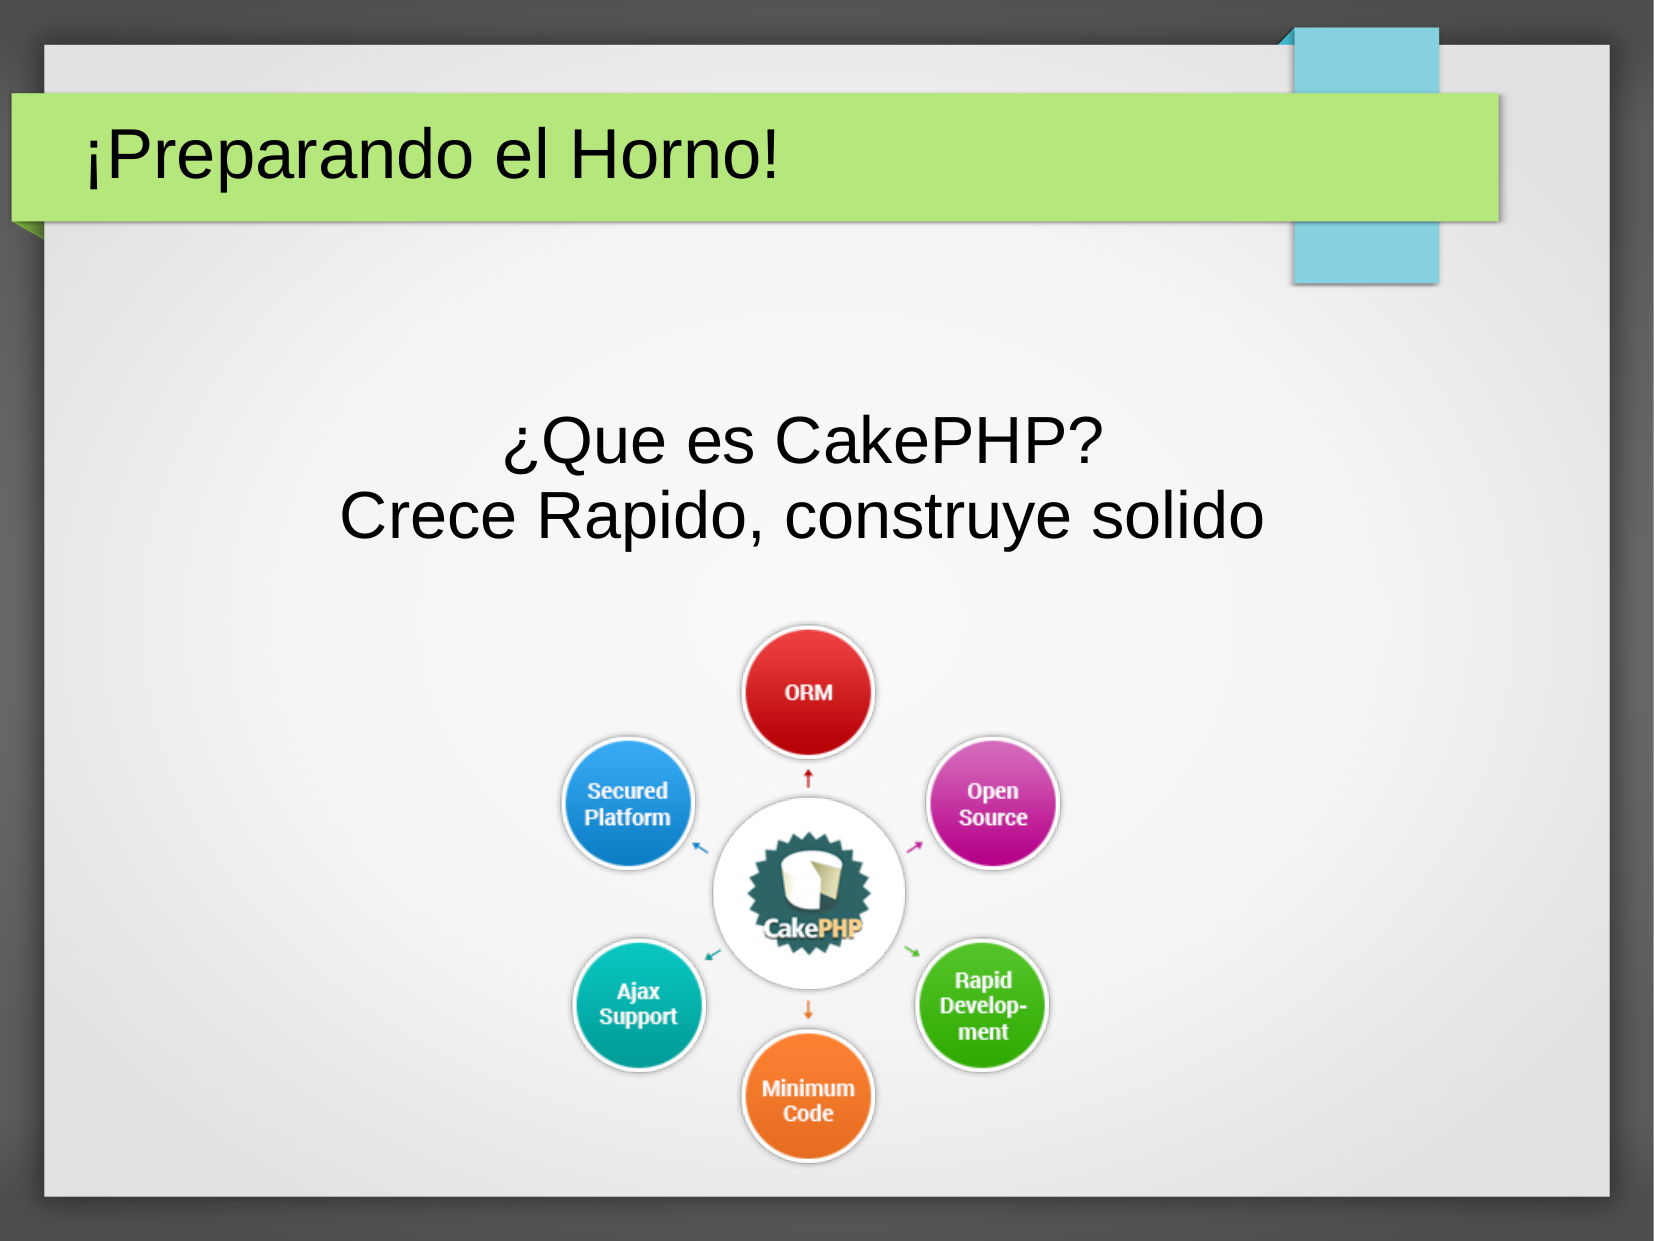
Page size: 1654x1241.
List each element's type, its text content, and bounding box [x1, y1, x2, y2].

picture [0, 0, 1654, 1241]
title ¡Preparando el Horno! [82, 94, 1264, 213]
subtitle ¿Que es CakePHP? Crece Rapido, construye solido [59, 224, 1548, 732]
